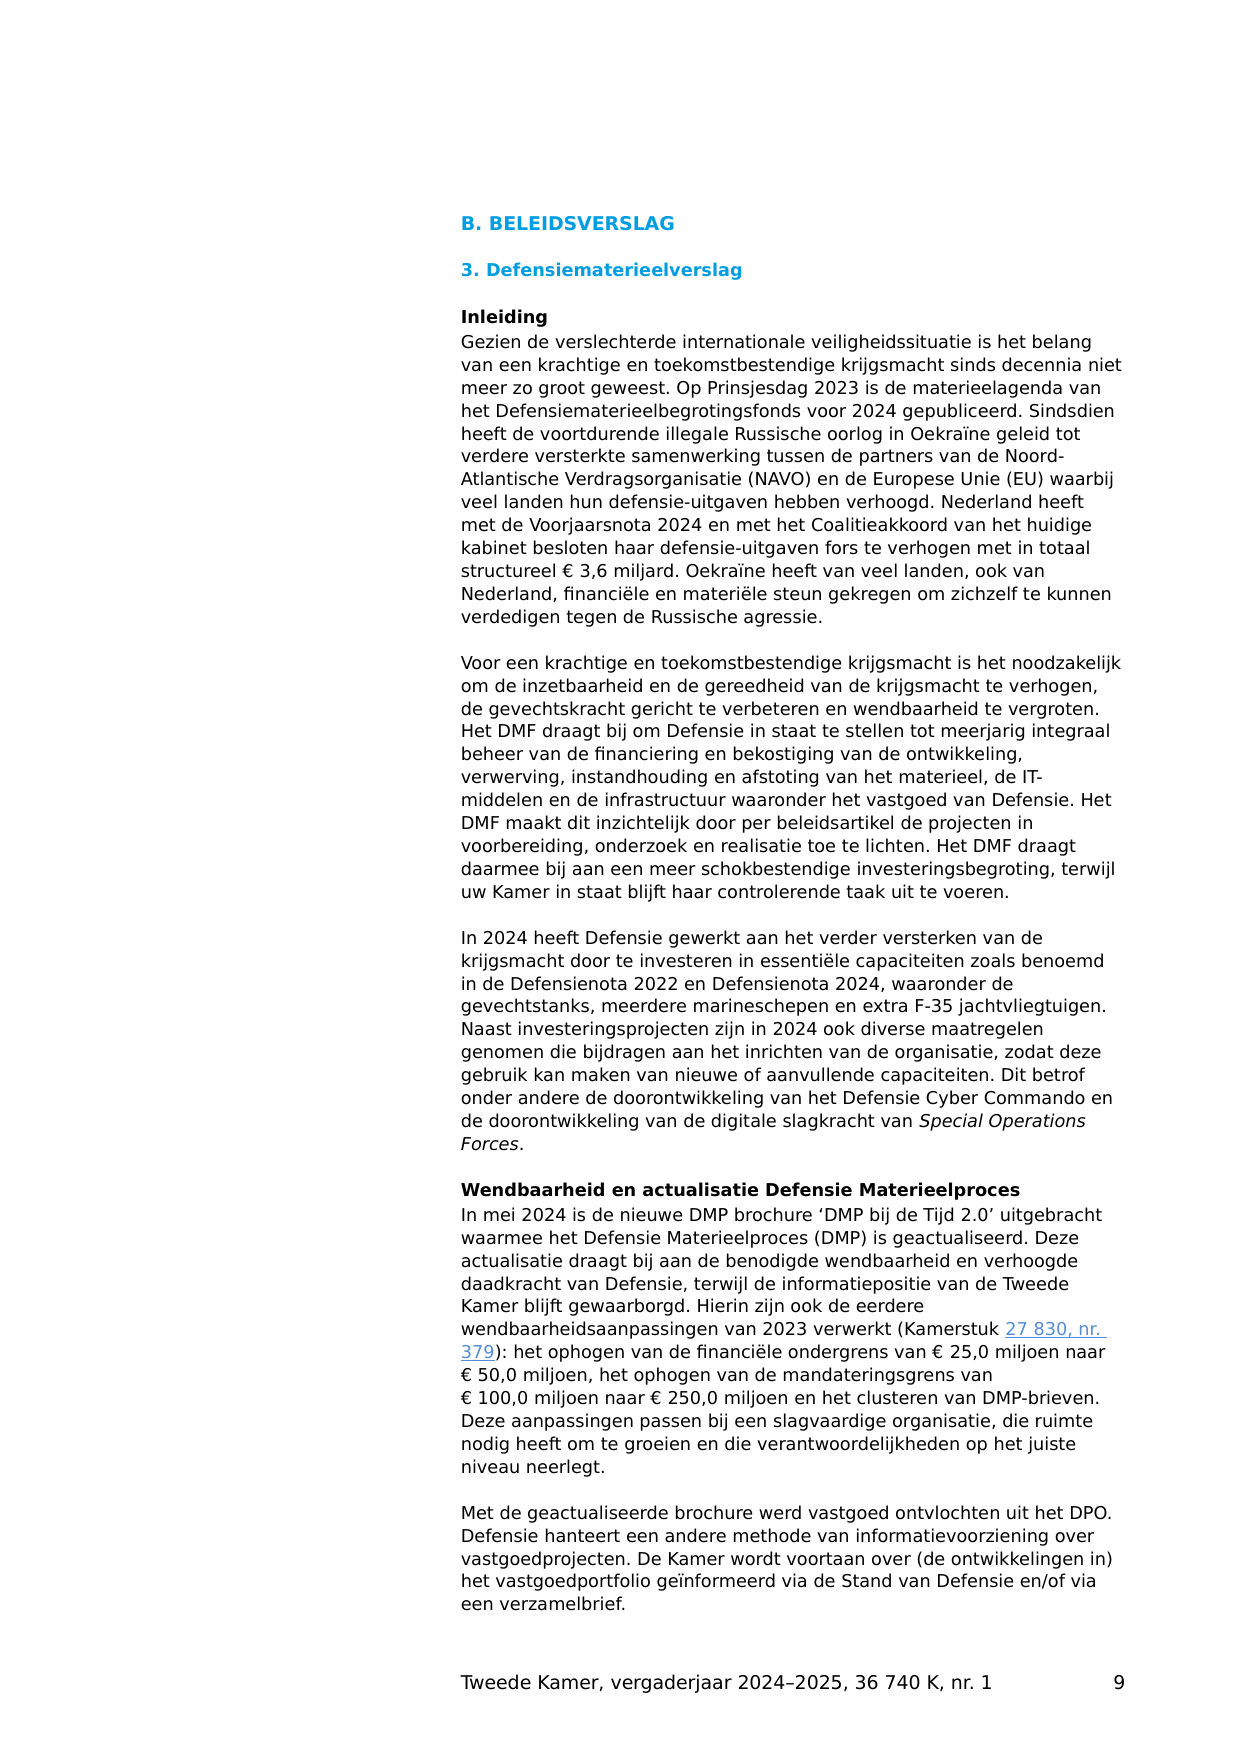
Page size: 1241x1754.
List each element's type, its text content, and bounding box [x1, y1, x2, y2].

text In mei 2024 is de nieuwe DMP brochure ‘DMP bij de Tijd 2.0’ uitgebracht waarmee het Defensie Materieelproces (DMP) is geactualiseerd. Deze actualisatie draagt bij aan de benodigde wendbaarheid en verhoogde daadkracht van Defensie, terwijl de informatiepositie van de Tweede Kamer blijft gewaarborgd. Hierin zijn ook de eerdere wendbaarheidsaanpassingen van 2023 verwerkt (Kamerstuk 27 830, nr. 379): het ophogen van de financiële ondergrens van € 25,0 miljoen naar € 50,0 miljoen, het ophogen van de mandateringsgrens van € 100,0 miljoen naar € 250,0 miljoen en het clusteren van DMP-brieven. Deze aanpassingen passen bij een slagvaardige organisatie, die ruimte nodig heeft om te groeien en die verantwoordelijkheden op het juiste niveau neerlegt. [461, 1203, 1125, 1478]
text Gezien de verslechterde internationale veiligheidssituatie is het belang van een krachtige en toekomstbestendige krijgsmacht sinds decennia niet meer zo groot geweest. Op Prinsjesdag 2023 is de materieelagenda van het Defensiematerieelbegrotingsfonds voor 2024 gepubliceerd. Sindsdien heeft de voortdurende illegale Russische oorlog in Oekraïne geleid tot verdere versterkte samenwerking tussen de partners van de Noord-Atlantische Verdragsorganisatie (NAVO) en de Europese Unie (EU) waarbij veel landen hun defensie-uitgaven hebben verhoogd. Nederland heeft met de Voorjaarsnota 2024 en met het Coalitieakkoord van het huidige kabinet besloten haar defensie-uitgaven fors te verhogen met in totaal structureel € 3,6 miljard. Oekraïne heeft van veel landen, ook van Nederland, financiële en materiële steun gekregen om zichzelf te kunnen verdedigen tegen de Russische agressie. [461, 330, 1125, 628]
text Inleiding [461, 305, 1125, 328]
text Voor een krachtige en toekomstbestendige krijgsmacht is het noodzakelijk om de inzetbaarheid en de gereedheid van de krijgsmacht te verhogen, de gevechtskracht gericht te verbeteren en wendbaarheid te vergroten. Het DMF draagt bij om Defensie in staat te stellen tot meerjarig integraal beheer van de financiering en bekostiging van de ontwikkeling, verwerving, instandhouding en afstoting van het materieel, de IT-middelen en de infrastructuur waaronder het vastgoed van Defensie. Het DMF maakt dit inzichtelijk door per beleidsartikel de projecten in voorbereiding, onderzoek en realisatie toe te lichten. Het DMF draagt daarmee bij aan een meer schokbestendige investeringsbegroting, terwijl uw Kamer in staat blijft haar controlerende taak uit te voeren. [461, 651, 1125, 903]
title 3. Defensiematerieelverslag [461, 258, 1125, 281]
text In 2024 heeft Defensie gewerkt aan het verder versterken van de krijgsmacht door te investeren in essentiële capaciteiten zoals benoemd in de Defensienota 2022 en Defensienota 2024, waaronder de gevechtstanks, meerdere marineschepen en extra F-35 jachtvliegtuigen. Naast investeringsprojecten zijn in 2024 ook diverse maatregelen genomen die bijdragen aan het inrichten van de organisatie, zodat deze gebruik kan maken van nieuwe of aanvullende capaciteiten. Dit betrof onder andere de doorontwikkeling van het Defensie Cyber Commando en de doorontwikkeling van de digitale slagkracht van Special Operations Forces. [461, 926, 1125, 1155]
text Met de geactualiseerde brochure werd vastgoed ontvlochten uit het DPO. Defensie hanteert een andere methode van informatievoorziening over vastgoedprojecten. De Kamer wordt voortaan over (de ontwikkelingen in) het vastgoedportfolio geïnformeerd via de Stand van Defensie en/of via een verzamelbrief. [461, 1501, 1125, 1615]
text Wendbaarheid en actualisatie Defensie Materieelproces [461, 1178, 1125, 1201]
title B. Beleidsverslag [461, 213, 1125, 235]
